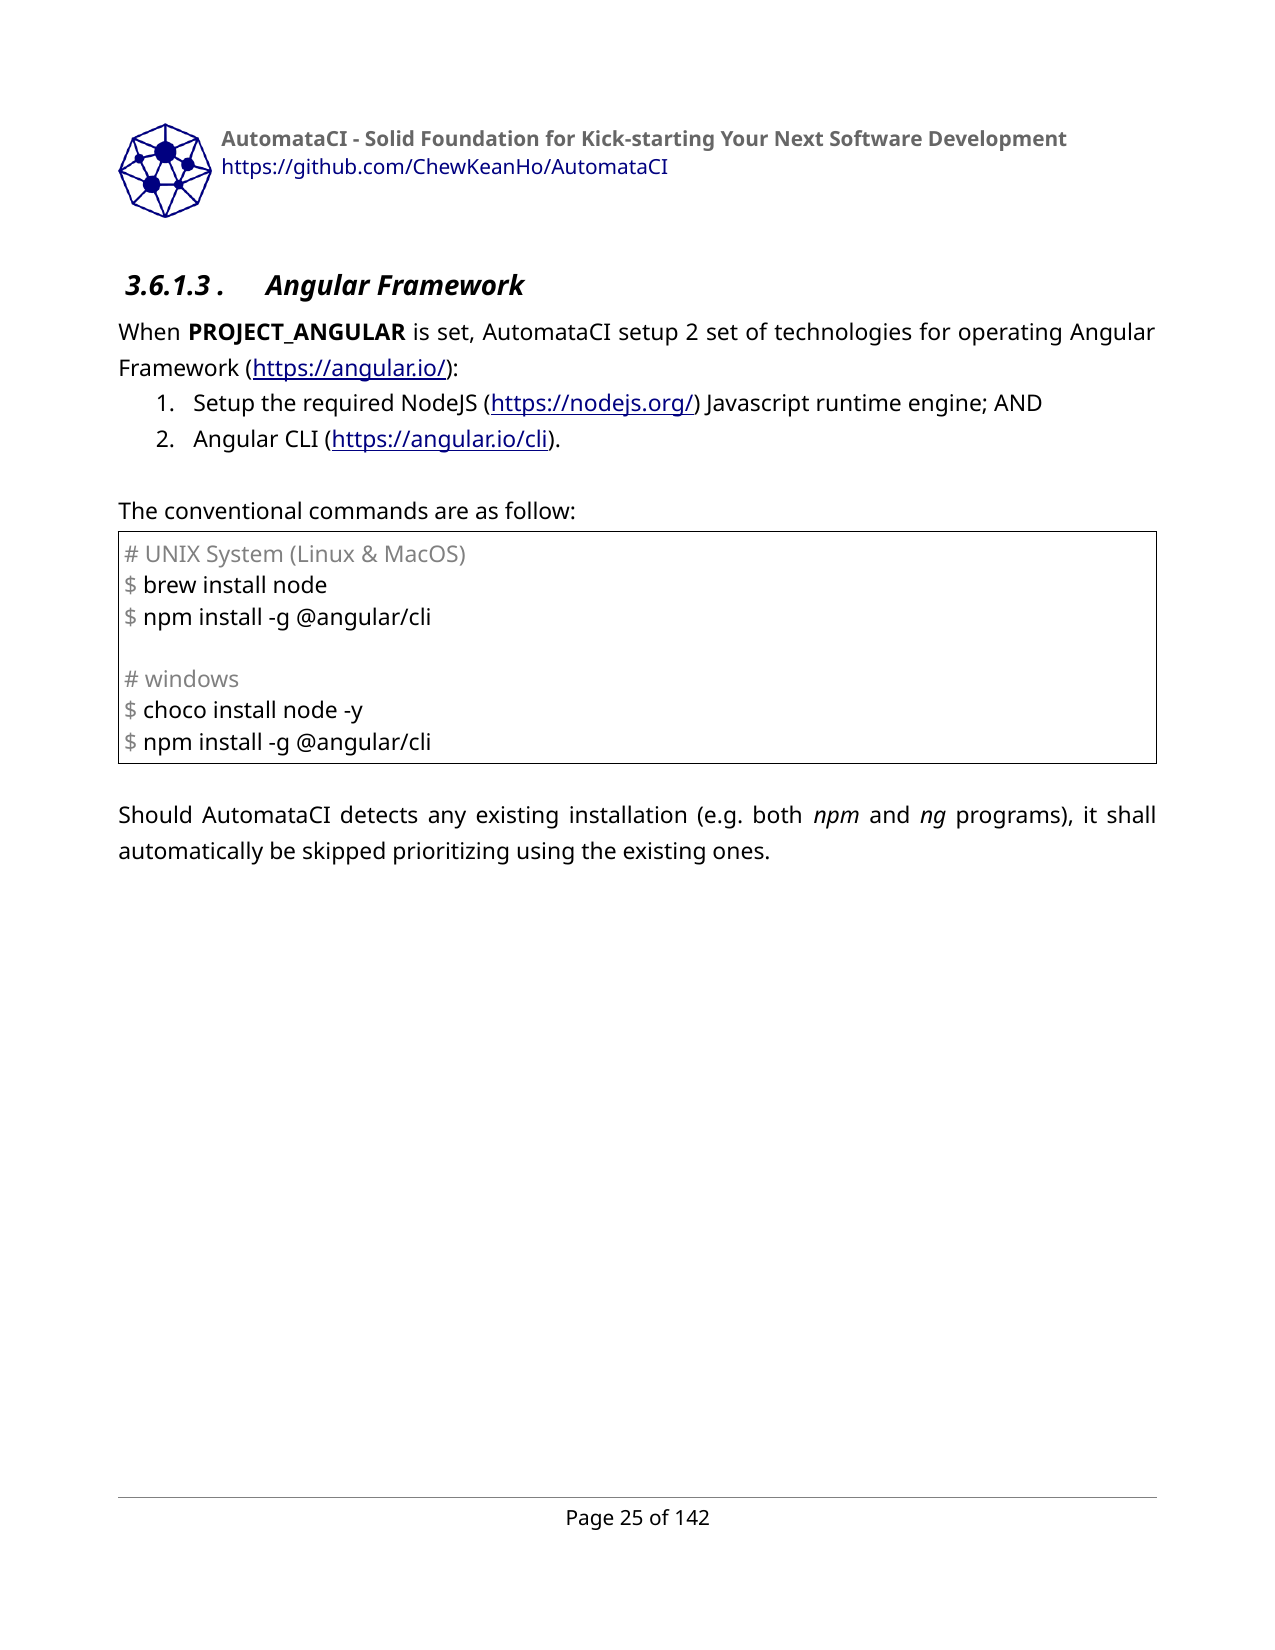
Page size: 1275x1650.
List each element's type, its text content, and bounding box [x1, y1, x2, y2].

text When PROJECT_ANGULAR is set, AutomataCI setup 2 set of technologies for operating Angular Framework (https://angular.io/): [118, 316, 1157, 383]
list Setup the required NodeJS (https://nodejs.org/) Javascript runtime engine; AND [156, 387, 1157, 419]
subtitle Angular Framework [118, 265, 1157, 303]
text Should AutomataCI detects any existing installation (e.g. both npm and ng programs), it shall automatically be skipped prioritizing using the existing ones. [118, 799, 1157, 867]
picture [118, 123, 212, 218]
list Angular CLI (https://angular.io/cli). [156, 423, 1157, 454]
text The conventional commands are as follow: [118, 495, 1157, 526]
table_header # UNIX System (Linux & MacOS) $ brew install node $ npm install -g @angular/cli # windows $ choco install node -y $ npm install -g @angular/cli [119, 532, 1156, 762]
